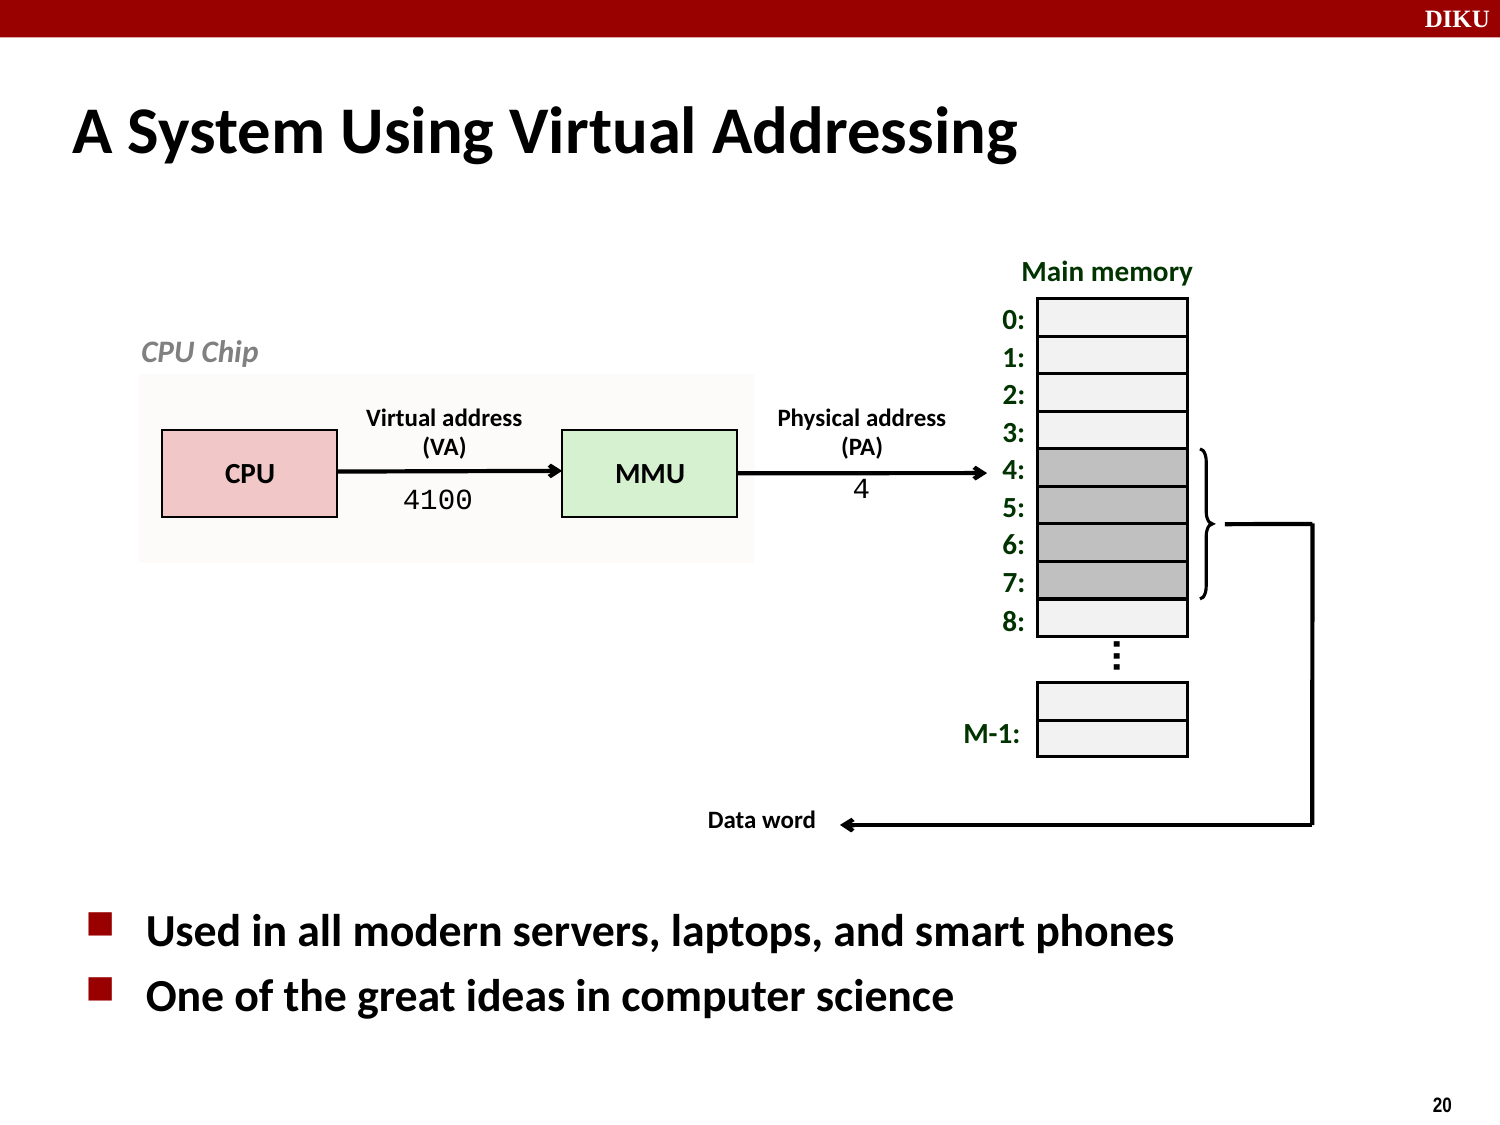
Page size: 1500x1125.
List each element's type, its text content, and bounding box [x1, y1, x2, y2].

text_box Used in all modern servers, laptops, and smart phones One of the great ideas in computer science [74, 892, 1438, 1100]
text_box 8: [987, 599, 1044, 654]
text_box CPU [162, 429, 338, 518]
text_box 2: [987, 373, 1037, 410]
text_box 4: [987, 448, 1044, 485]
text_box [1037, 682, 1188, 757]
text_box [1037, 298, 1188, 637]
text_box [139, 374, 755, 563]
text_box A System Using Virtual Addressing [57, 62, 1488, 191]
text_box M-1: [948, 711, 1044, 767]
text_box 4 [837, 461, 888, 517]
text_box CPU Chip [126, 324, 297, 385]
text_box Main memory [994, 249, 1220, 305]
text_box Physical address (PA) [748, 390, 976, 471]
text_box Virtual address (VA) [337, 390, 552, 475]
text_box 1: [987, 335, 1037, 373]
text_box 0: [987, 298, 1037, 335]
text_box 3: [987, 410, 1037, 448]
text_box Data word [683, 794, 841, 846]
text_box 7: [987, 560, 1044, 599]
text_box 5: [987, 485, 1044, 523]
text_box MMU [562, 429, 738, 518]
text_box 4100 [388, 472, 498, 528]
text_box ... [1050, 637, 1200, 675]
text_box 6: [987, 523, 1044, 560]
